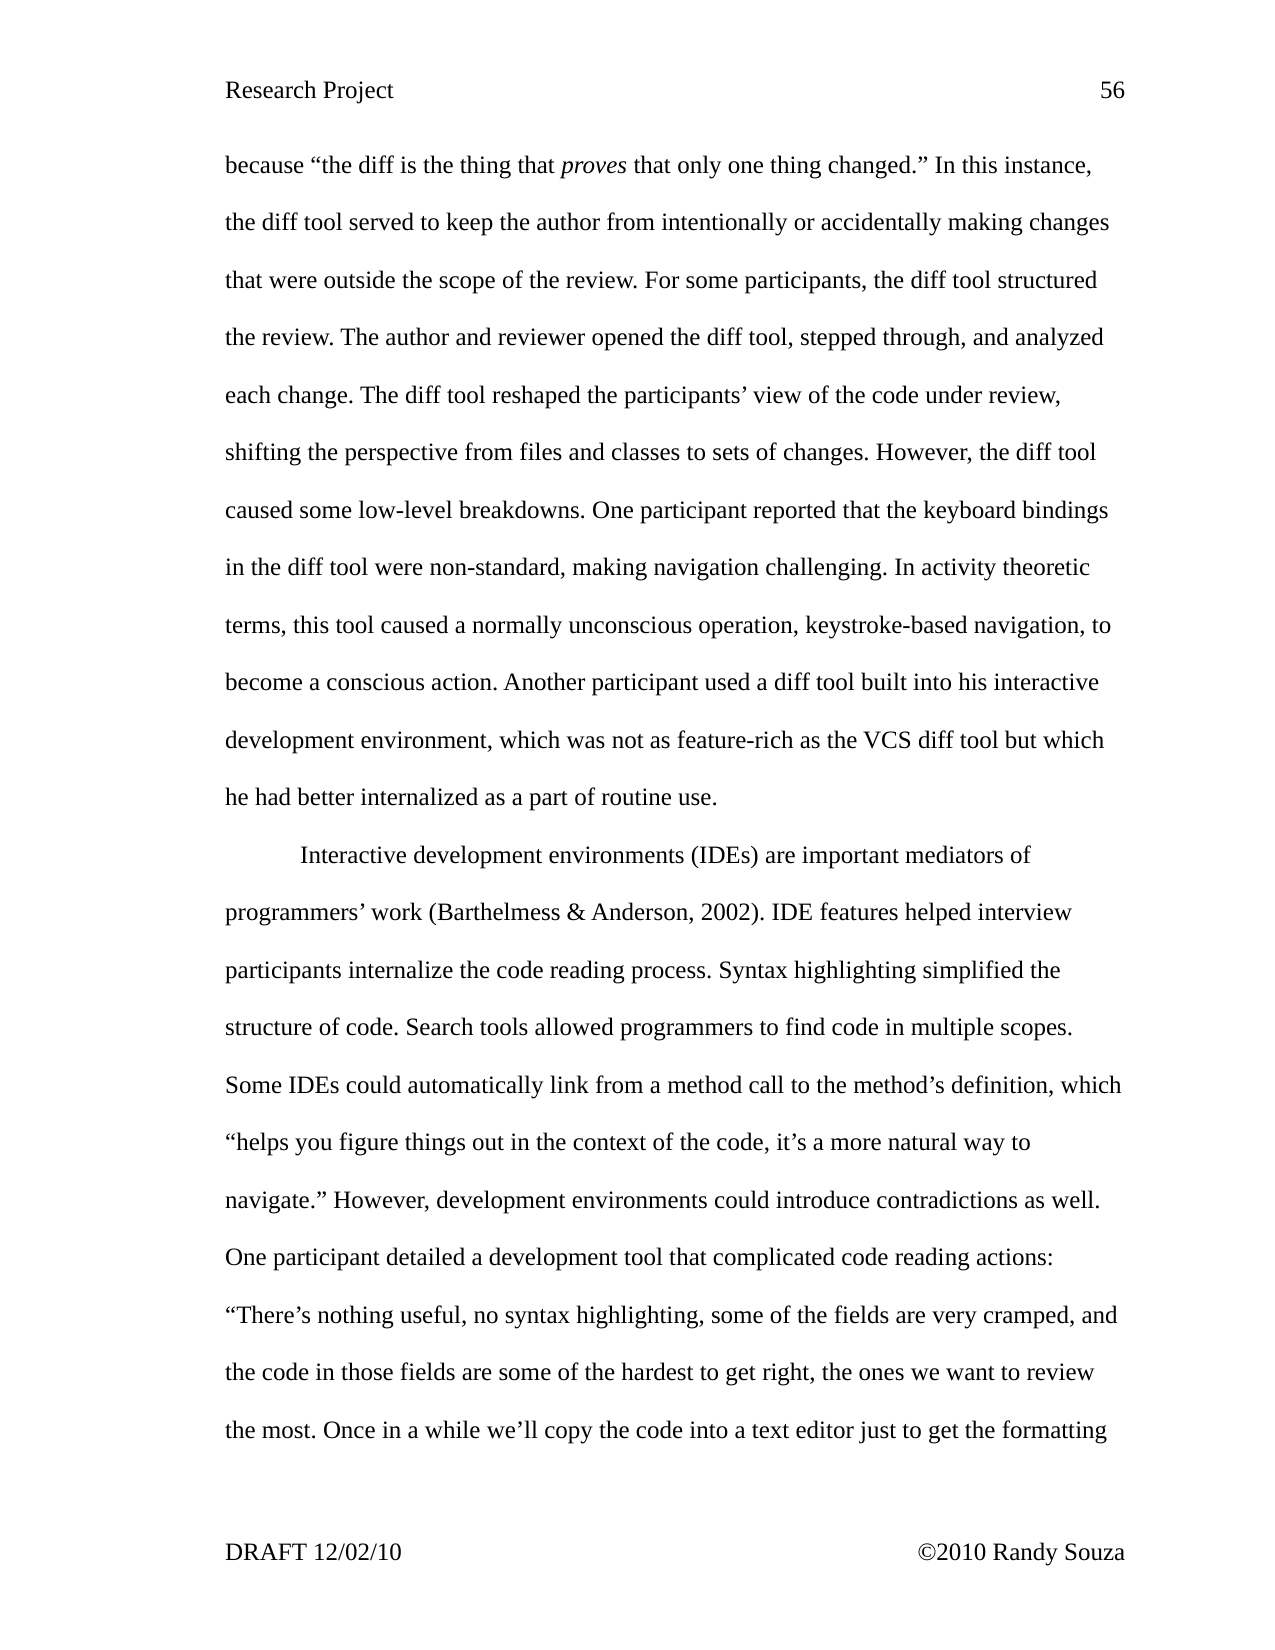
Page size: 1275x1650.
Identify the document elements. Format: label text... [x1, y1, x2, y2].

text Interactive development environments (IDEs) are important mediators of programmers’ work (Barthelmess & Anderson, 2002). IDE features helped interview participants internalize the code reading process. Syntax highlighting simplified the structure of code. Search tools allowed programmers to find code in multiple scopes. Some IDEs could automatically link from a method call to the method’s definition, which “helps you figure things out in the context of the code, it’s a more natural way to navigate.” However, development environments could introduce contradictions as well. One participant detailed a development tool that complicated code reading actions: “There’s nothing useful, no syntax highlighting, some of the fields are very cramped, and the code in those fields are some of the hardest to get right, the ones we want to review the most. Once in a while we’ll copy the code into a text editor just to get the formatting [225, 840, 1125, 1444]
text because “the diff is the thing that proves that only one thing changed.” In this instance, the diff tool served to keep the author from intentionally or accidentally making changes that were outside the scope of the review. For some participants, the diff tool structured the review. The author and reviewer opened the diff tool, stepped through, and analyzed each change. The diff tool reshaped the participants’ view of the code under review, shifting the perspective from files and classes to sets of changes. However, the diff tool caused some low-level breakdowns. One participant reported that the keyboard bindings in the diff tool were non-standard, making navigation challenging. In activity theoretic terms, this tool caused a normally unconscious operation, keystroke-based navigation, to become a conscious action. Another participant used a diff tool built into his interactive development environment, which was not as feature-rich as the VCS diff tool but which he had better internalized as a part of routine use. [225, 150, 1125, 811]
